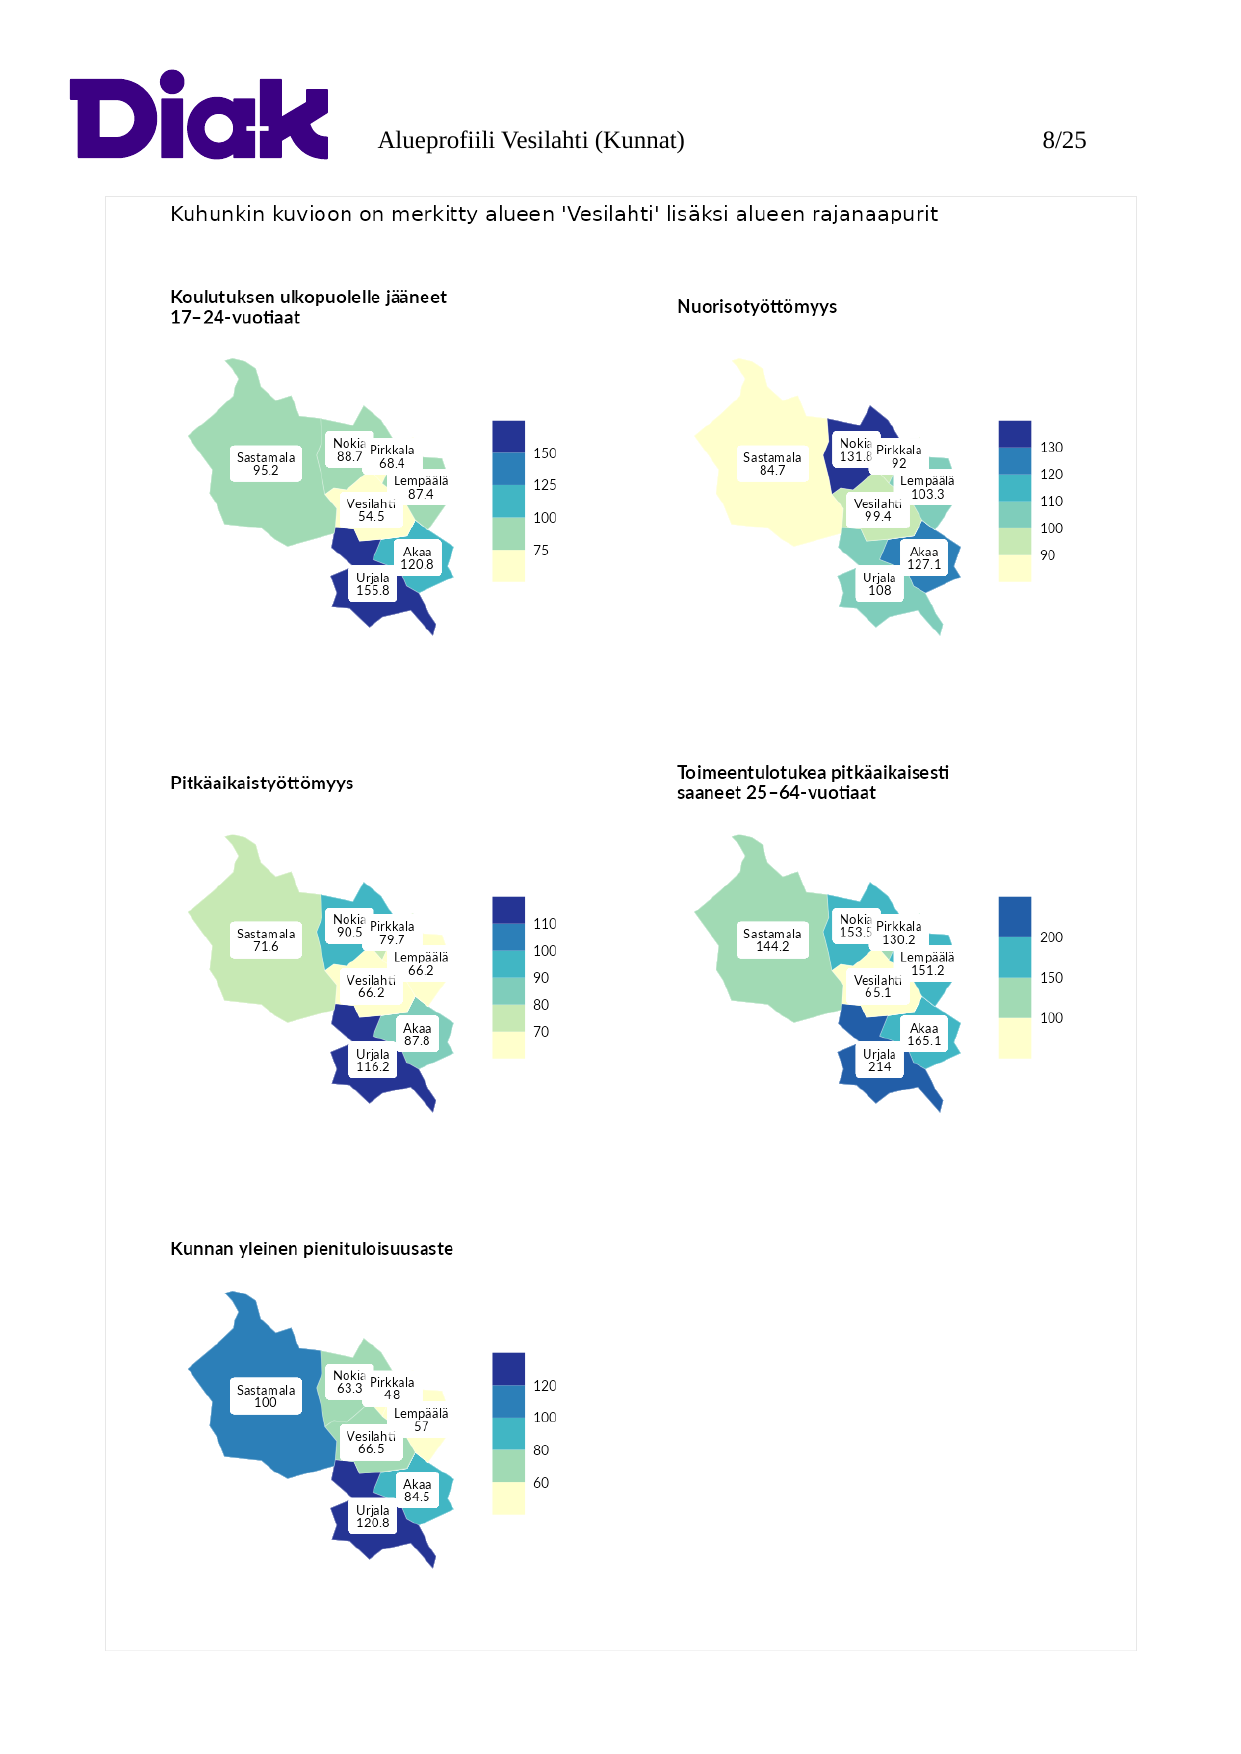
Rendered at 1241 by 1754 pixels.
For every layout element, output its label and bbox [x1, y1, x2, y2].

picture [61, 196, 1179, 1651]
